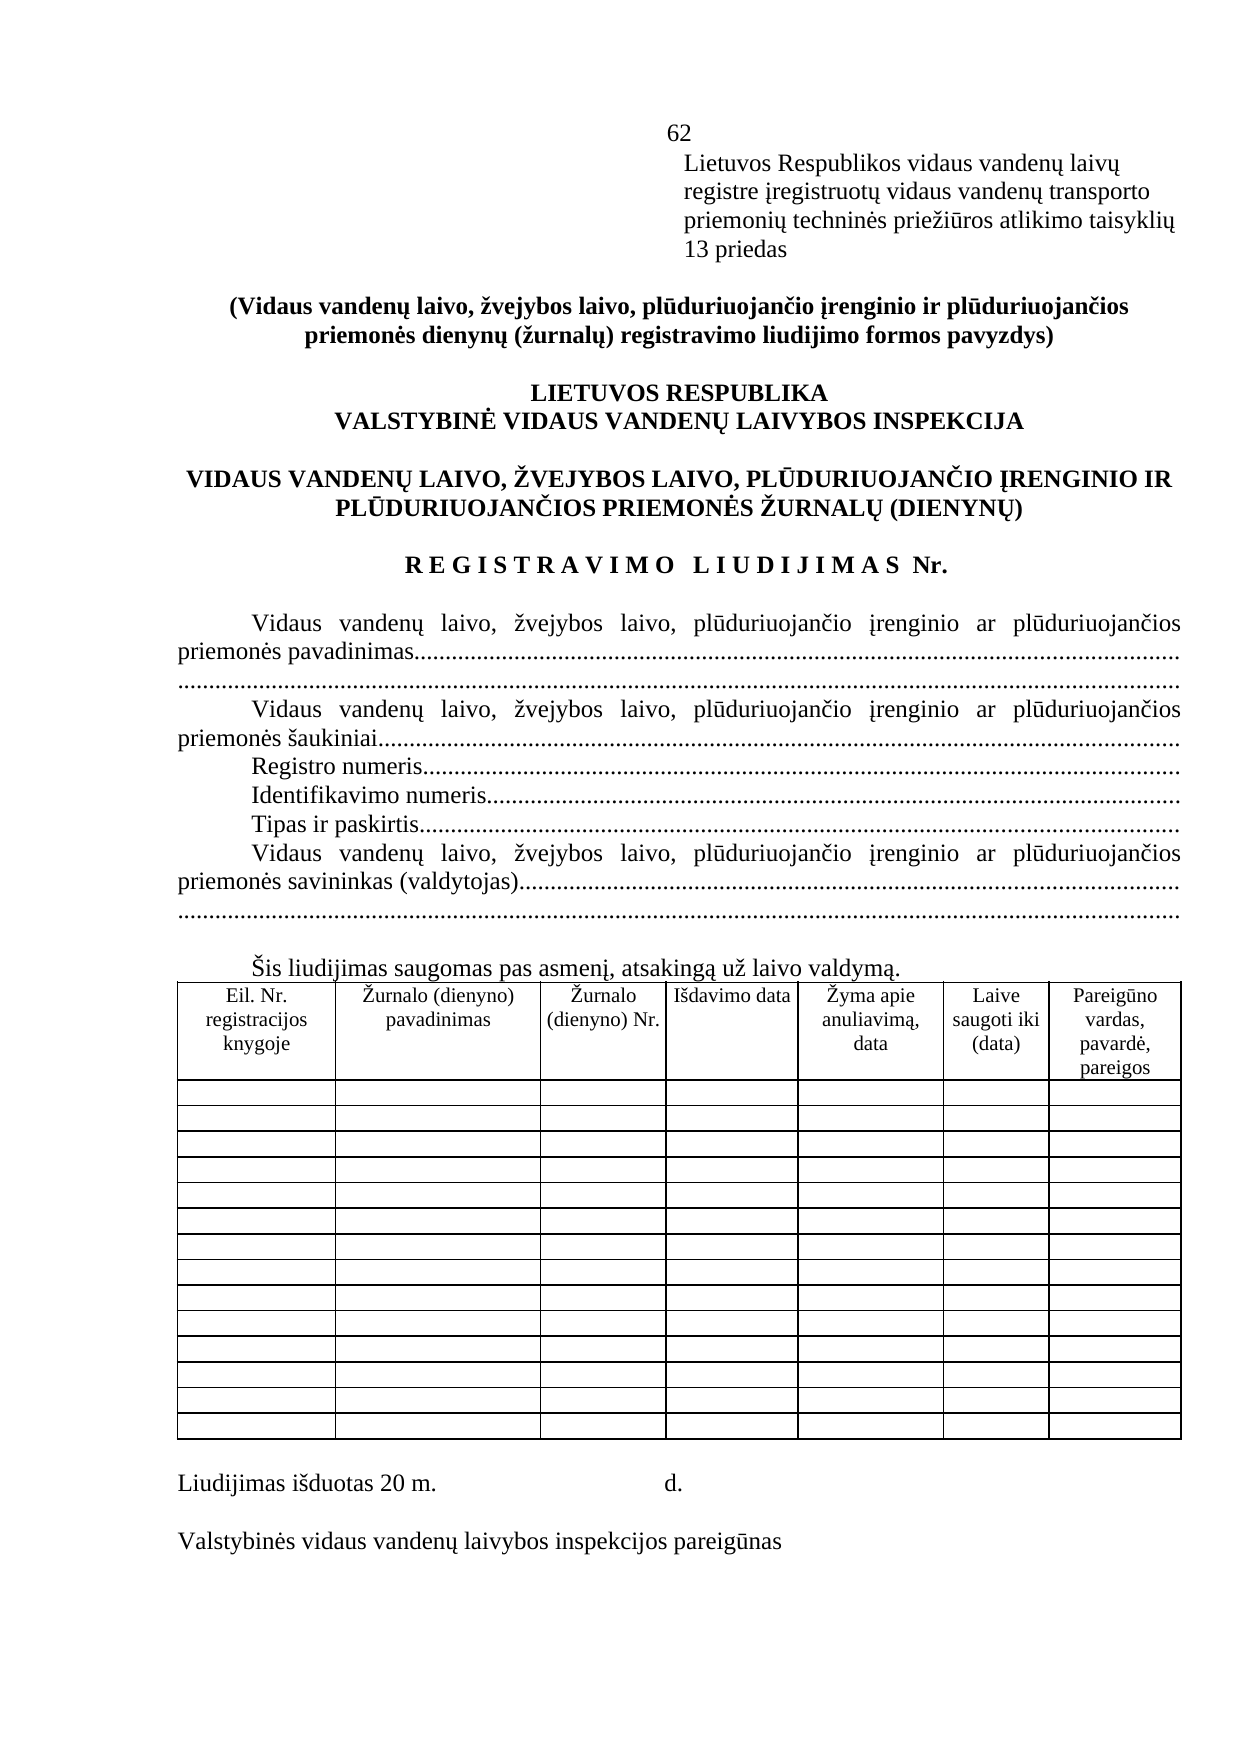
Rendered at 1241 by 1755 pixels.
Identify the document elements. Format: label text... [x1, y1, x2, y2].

text Šis liudijimas saugomas pas asmenį, atsakingą už laivo valdymą. [177, 953, 1181, 981]
table_cell [939, 1363, 943, 1387]
text Vidaus vandenų laivo, žvejybos laivo, plūduriuojančio įrenginio ar plūduriuojančios priemonės savininkas (valdytojas) [177, 838, 1181, 895]
text . [177, 665, 1181, 694]
table_cell [939, 1337, 943, 1361]
table_cell [336, 1106, 340, 1130]
table_cell [331, 1235, 335, 1258]
table_cell [536, 1260, 540, 1284]
table_cell [331, 1363, 335, 1387]
table_cell [331, 1158, 335, 1182]
table_cell [336, 1260, 340, 1284]
table_cell [536, 1337, 540, 1361]
text REGISTRAVIMO LIUDIJIMAS Nr. [177, 550, 1181, 579]
table_cell [541, 1158, 545, 1182]
text Vidaus vandenų laivo, žvejybos laivo, plūduriuojančio įrenginio ar plūduriuojančios priemonės pavadinimas [177, 608, 1181, 665]
table_cell [331, 1260, 335, 1284]
table_cell [939, 1209, 943, 1233]
table_cell [541, 1311, 545, 1335]
text Liudijimas išduotas 20 m. d. [177, 1468, 1181, 1497]
table_cell [331, 1388, 335, 1412]
table_cell [336, 1183, 340, 1207]
table_cell [541, 1081, 545, 1105]
table_cell [541, 1388, 545, 1412]
text VIDAUS VANDENŲ LAIVO, ŽVEJYBOS LAIVO, PLŪDURIUOJANČIO ĮRENGINIO IR PLŪDURIUOJANČIOS PRIEMONĖS ŽURNALŲ (DIENYNŲ) [177, 464, 1181, 521]
table_cell [536, 1388, 540, 1412]
text 13 priedas [177, 234, 1181, 263]
table_cell [939, 1311, 943, 1335]
table_cell [536, 1132, 540, 1156]
table_cell [336, 1235, 340, 1258]
text registre įregistruotų vidaus vandenų transporto [177, 176, 1181, 205]
text priemonių techninės priežiūros atlikimo taisyklių [177, 205, 1181, 234]
table_cell [541, 1337, 545, 1361]
table_header Žyma apie anuliavimą, data [799, 983, 943, 1079]
table_cell [939, 1286, 943, 1310]
table_cell [336, 1158, 340, 1182]
table_cell [331, 1106, 335, 1130]
table_cell [541, 1183, 545, 1207]
table_cell [331, 1081, 335, 1105]
table_cell [336, 1209, 340, 1233]
table_cell [536, 1311, 540, 1335]
table_cell [536, 1286, 540, 1310]
table_header Išdavimo data [667, 983, 797, 1079]
text . [177, 895, 1181, 924]
table_cell [331, 1414, 335, 1438]
table_cell [336, 1286, 340, 1310]
table_cell [331, 1337, 335, 1361]
table_cell [541, 1132, 545, 1156]
table_cell [536, 1414, 540, 1438]
table_cell [536, 1158, 540, 1182]
table_cell [541, 1209, 545, 1233]
table_cell [939, 1260, 943, 1284]
table_cell [541, 1286, 545, 1310]
table_cell [331, 1286, 335, 1310]
table_cell [336, 1311, 340, 1335]
table_header Žurnalo (dienyno) pavadinimas [336, 983, 540, 1079]
table_cell [536, 1183, 540, 1207]
table_cell [336, 1388, 340, 1412]
table_cell [939, 1235, 943, 1258]
table_cell [939, 1158, 943, 1182]
table_cell [541, 1260, 545, 1284]
text LIETUVOS RESPUBLIKA [177, 378, 1181, 406]
table_cell [336, 1337, 340, 1361]
table_cell [939, 1081, 943, 1105]
table_cell [939, 1132, 943, 1156]
table_cell [331, 1311, 335, 1335]
text Vidaus vandenų laivo, žvejybos laivo, plūduriuojančio įrenginio ar plūduriuojančios priemonės šaukiniai [177, 694, 1181, 751]
table_cell [331, 1209, 335, 1233]
table_cell [336, 1414, 340, 1438]
text Tipas ir paskirtis [177, 809, 1181, 838]
table_cell [541, 1235, 545, 1258]
table_cell [541, 1363, 545, 1387]
table_cell [536, 1363, 540, 1387]
table_cell [939, 1414, 943, 1438]
table_cell [536, 1081, 540, 1105]
text Valstybinės vidaus vandenų laivybos inspekcijos pareigūnas [177, 1526, 1181, 1554]
table_cell [536, 1209, 540, 1233]
table_cell [541, 1414, 545, 1438]
table_cell [336, 1081, 340, 1105]
table_cell [336, 1132, 340, 1156]
table_cell [331, 1183, 335, 1207]
table_cell [939, 1388, 943, 1412]
text Registro numeris [177, 751, 1181, 780]
table_header Laive saugoti iki (data) [944, 983, 1048, 1079]
table_cell [536, 1235, 540, 1258]
table_cell [939, 1106, 943, 1130]
table_cell [939, 1183, 943, 1207]
text (Vidaus vandenų laivo, žvejybos laivo, plūduriuojančio įrenginio ir plūduriuojančios priemonės dienynų (žurnalų) registravimo liudijimo formos pavyzdys) [177, 291, 1181, 349]
table_cell [536, 1106, 540, 1130]
table_header Eil. Nr. registracijos knygoje [178, 983, 335, 1079]
table_cell [336, 1363, 340, 1387]
text VALSTYBINĖ VIDAUS VANDENŲ LAIVYBOS INSPEKCIJA [177, 406, 1181, 435]
table_cell [331, 1132, 335, 1156]
table_header Žurnalo (dienyno) Nr. [541, 983, 665, 1079]
table_cell [541, 1106, 545, 1130]
text Identifikavimo numeris [177, 780, 1181, 809]
text Lietuvos Respublikos vidaus vandenų laivų [679, 148, 1181, 176]
